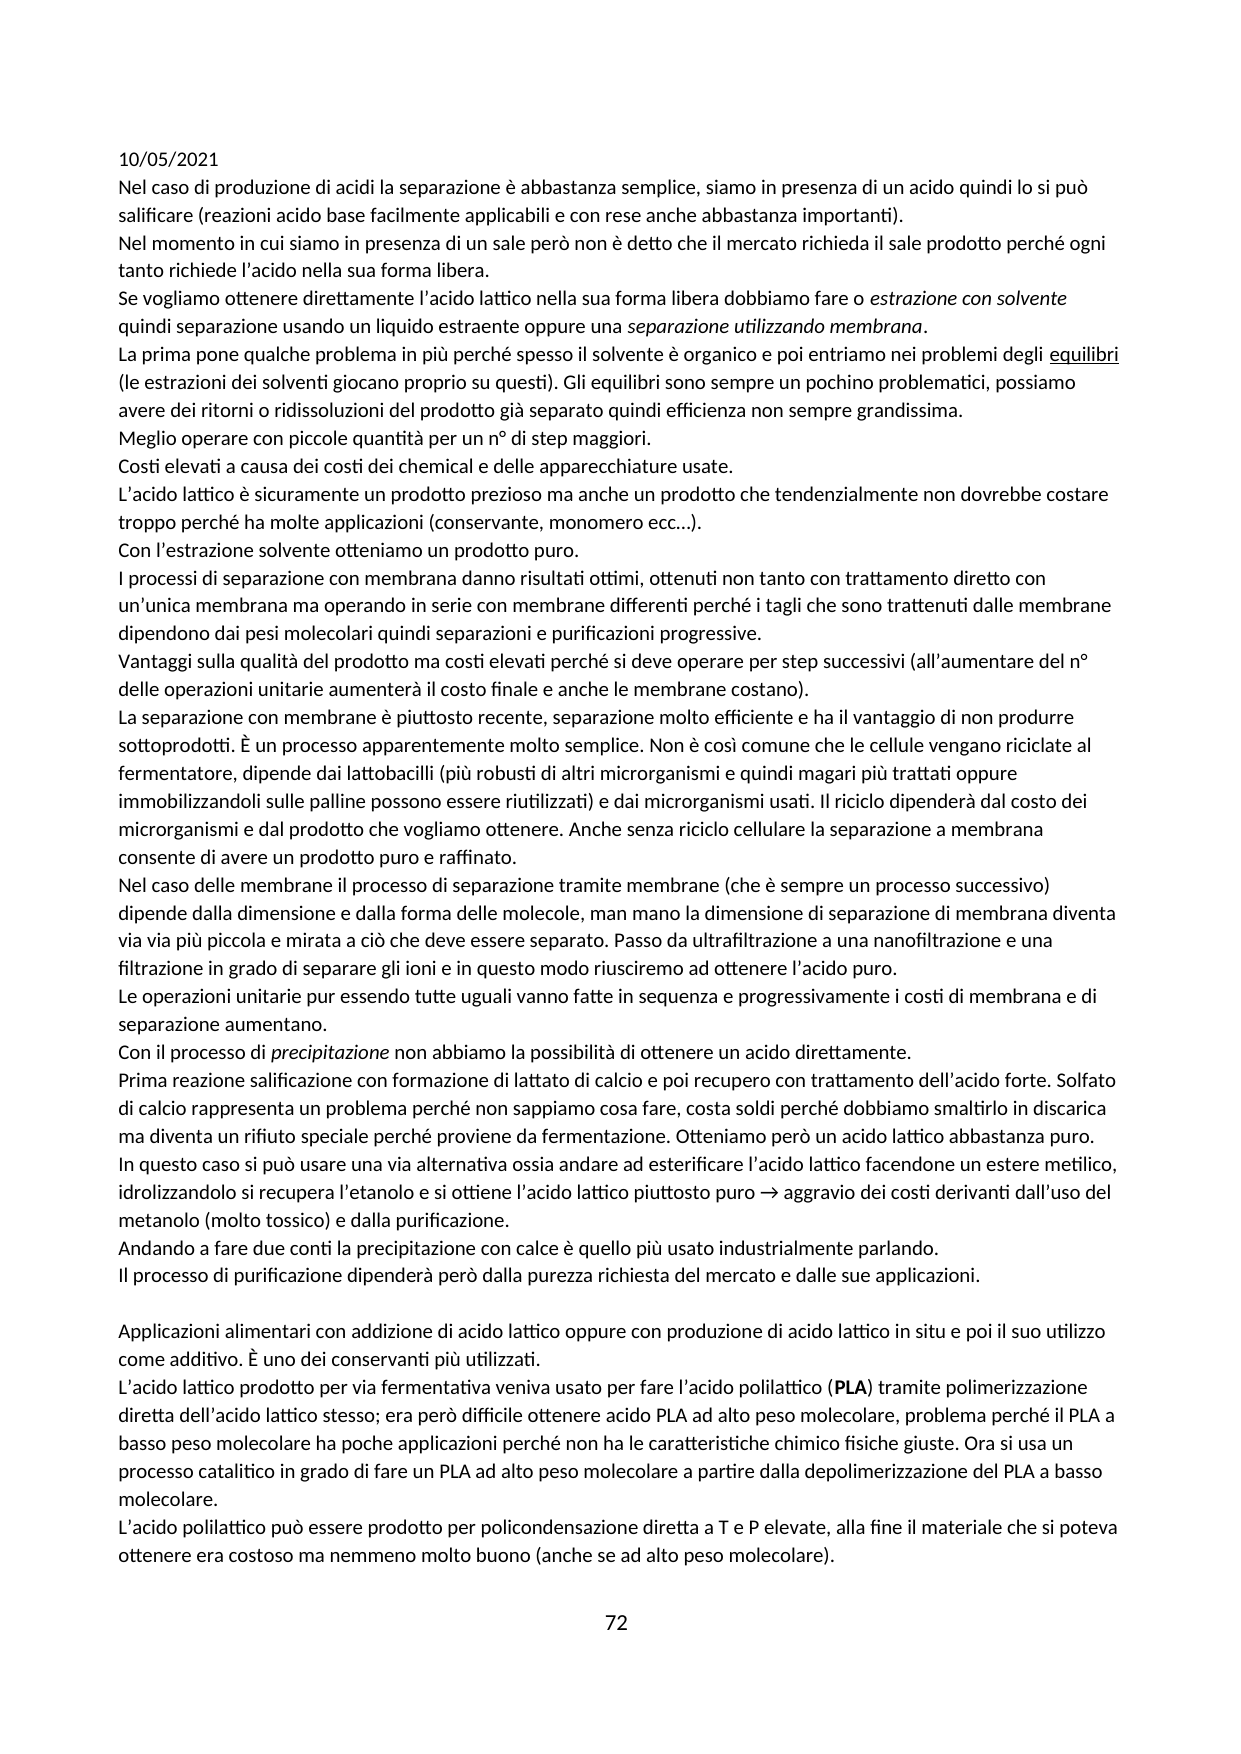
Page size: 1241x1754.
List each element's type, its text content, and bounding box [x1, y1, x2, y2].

text La prima pone qualche problema in più perché spesso il solvente è organico e poi entriamo nei problemi degli equilibri (le estrazioni dei solventi giocano proprio su questi). Gli equilibri sono sempre un pochino problematici, possiamo avere dei ritorni o ridissoluzioni del prodotto già separato quindi efficienza non sempre grandissima. Meglio operare con piccole quantità per un n° di step maggiori. Costi elevati a causa dei costi dei chemical e delle apparecchiature usate. L’acido lattico è sicuramente un prodotto prezioso ma anche un prodotto che tendenzialmente non dovrebbe costare troppo perché ha molte applicazioni (conservante, monomero ecc…). Con l’estrazione solvente otteniamo un prodotto puro. [118, 341, 1124, 562]
text 10/05/2021 Nel caso di produzione di acidi la separazione è abbastanza semplice, siamo in presenza di un acido quindi lo si può salificare (reazioni acido base facilmente applicabili e con rese anche abbastanza importanti). Nel momento in cui siamo in presenza di un sale però non è detto che il mercato richieda il sale prodotto perché ogni tanto richiede l’acido nella sua forma libera. Se vogliamo ottenere direttamente l’acido lattico nella sua forma libera dobbiamo fare o estrazione con solvente quindi separazione usando un liquido estraente oppure una separazione utilizzando membrana. [118, 118, 1124, 339]
text I processi di separazione con membrana danno risultati ottimi, ottenuti non tanto con trattamento diretto con un’unica membrana ma operando in serie con membrane differenti perché i tagli che sono trattenuti dalle membrane dipendono dai pesi molecolari quindi separazioni e purificazioni progressive. Vantaggi sulla qualità del prodotto ma costi elevati perché si deve operare per step successivi (all’aumentare del n° delle operazioni unitarie aumenterà il costo finale e anche le membrane costano). La separazione con membrane è piuttosto recente, separazione molto efficiente e ha il vantaggio di non produrre sottoprodotti. È un processo apparentemente molto semplice. Non è così comune che le cellule vengano riciclate al fermentatore, dipende dai lattobacilli (più robusti di altri microrganismi e quindi magari più trattati oppure immobilizzandoli sulle palline possono essere riutilizzati) e dai microrganismi usati. Il riciclo dipenderà dal costo dei microrganismi e dal prodotto che vogliamo ottenere. Anche senza riciclo cellulare la separazione a membrana consente di avere un prodotto puro e raffinato. Nel caso delle membrane il processo di separazione tramite membrane (che è sempre un processo successivo) dipende dalla dimensione e dalla forma delle molecole, man mano la dimensione di separazione di membrana diventa via via più piccola e mirata a ciò che deve essere separato. Passo da ultrafiltrazione a una nanofiltrazione e una filtrazione in grado di separare gli ioni e in questo modo riusciremo ad ottenere l’acido puro. Le operazioni unitarie pur essendo tutte uguali vanno fatte in sequenza e progressivamente i costi di membrana e di separazione aumentano. Con il processo di precipitazione non abbiamo la possibilità di ottenere un acido direttamente. Prima reazione salificazione con formazione di lattato di calcio e poi recupero con trattamento dell’acido forte. Solfato di calcio rappresenta un problema perché non sappiamo cosa fare, costa soldi perché dobbiamo smaltirlo in discarica ma diventa un rifiuto speciale perché proviene da fermentazione. Otteniamo però un acido lattico abbastanza puro. In questo caso si può usare una via alternativa ossia andare ad esterificare l’acido lattico facendone un estere metilico, idrolizzandolo si recupera l’etanolo e si ottiene l’acido lattico piuttosto puro → aggravio dei costi derivanti dall’uso del metanolo (molto tossico) e dalla purificazione. Andando a fare due conti la precipitazione con calce è quello più usato industrialmente parlando. [118, 565, 1124, 1260]
text Il processo di purificazione dipenderà però dalla purezza richiesta del mercato e dalle sue applicazioni. Applicazioni alimentari con addizione di acido lattico oppure con produzione di acido lattico in situ e poi il suo utilizzo come additivo. È uno dei conservanti più utilizzati. L’acido lattico prodotto per via fermentativa veniva usato per fare l’acido polilattico (PLA) tramite polimerizzazione diretta dell’acido lattico stesso; era però difficile ottenere acido PLA ad alto peso molecolare, problema perché il PLA a basso peso molecolare ha poche applicazioni perché non ha le caratteristiche chimico fisiche giuste. Ora si usa un processo catalitico in grado di fare un PLA ad alto peso molecolare a partire dalla depolimerizzazione del PLA a basso molecolare. L’acido polilattico può essere prodotto per policondensazione diretta a T e P elevate, alla fine il materiale che si poteva ottenere era costoso ma nemmeno molto buono (anche se ad alto peso molecolare). [118, 1263, 1124, 1567]
